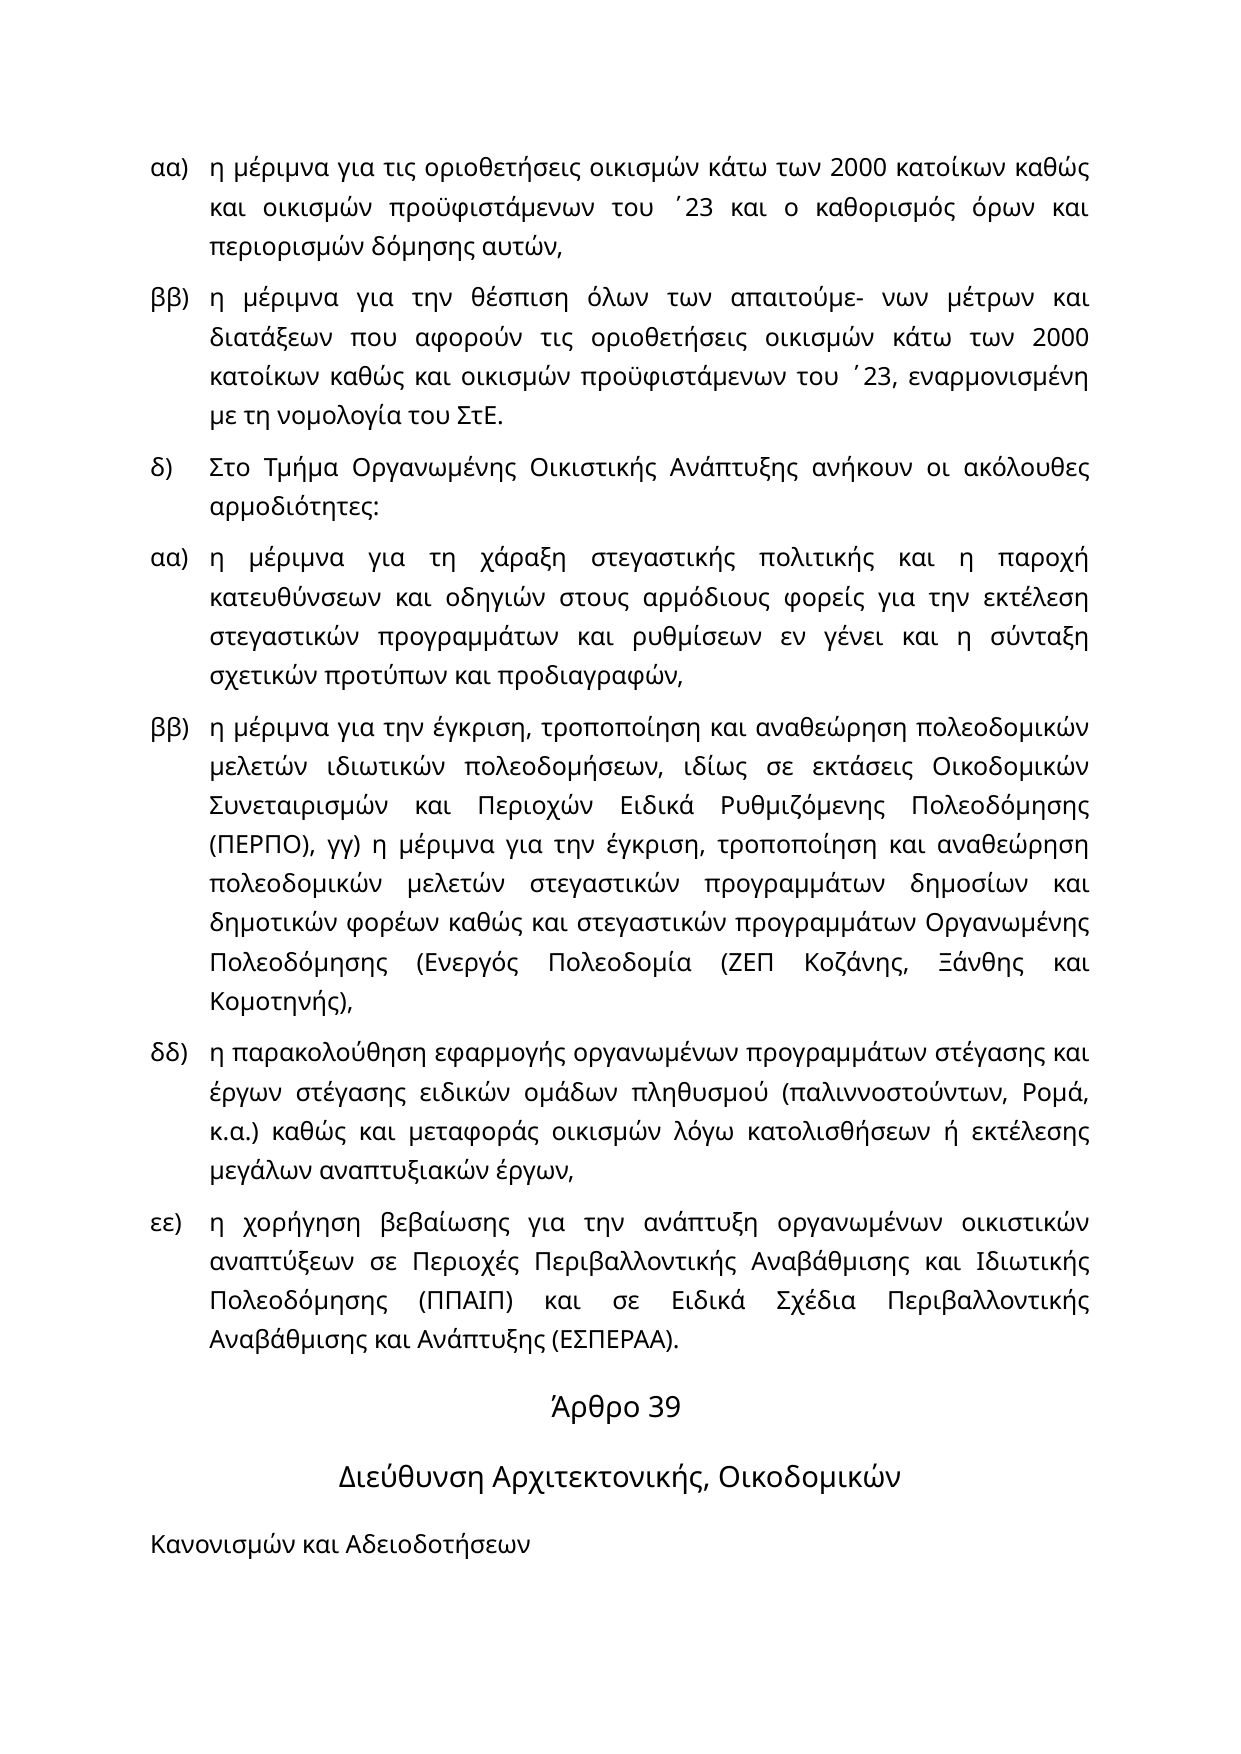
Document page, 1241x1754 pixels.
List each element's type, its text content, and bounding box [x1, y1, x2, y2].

list δδ) η παρακολούθηση εφαρμογής οργανωμένων προγραμμάτων στέγασης και έργων στέγασης ειδικών ομάδων πληθυσμού (παλιννοστούντων, Ρομά, κ.α.) καθώς και μεταφοράς οικισμών λόγω κατολισθήσεων ή εκτέλεσης μεγάλων αναπτυξιακών έργων, [150, 1035, 1090, 1187]
subtitle Άρθρο 39 [150, 1386, 1090, 1426]
list εε) η χορήγηση βεβαίωσης για την ανάπτυξη οργανωμένων οικιστικών αναπτύξεων σε Περιοχές Περιβαλλοντικής Αναβάθμισης και Ιδιωτικής Πολεοδόμησης (ΠΠΑΙΠ) και σε Ειδικά Σχέδια Περιβαλλοντικής Αναβάθμισης και Ανάπτυξης (ΕΣΠΕΡΑΑ). [150, 1204, 1090, 1356]
list αα) η μέριμνα για τη χάραξη στεγαστικής πολιτικής και η παροχή κατευθύνσεων και οδηγιών στους αρμόδιους φορείς για την εκτέλεση στεγαστικών προγραμμάτων και ρυθμίσεων εν γένει και η σύνταξη σχετικών προτύπων και προδιαγραφών, [150, 540, 1090, 692]
list ββ) η μέριμνα για την έγκριση, τροποποίηση και αναθεώρηση πολεοδομικών μελετών ιδιωτικών πολεοδομήσεων, ιδίως σε εκτάσεις Οικοδομικών Συνεταιρισμών και Περιοχών Ειδικά Ρυθμιζόμενης Πολεοδόμησης (ΠΕΡΠΟ), γγ) η μέριμνα για την έγκριση, τροποποίηση και αναθεώρηση πολεοδομικών μελετών στεγαστικών προγραμμάτων δημοσίων και δημοτικών φορέων καθώς και στεγαστικών προγραμμάτων Οργανωμένης Πολεοδόμησης (Ενεργός Πολεοδομία (ΖΕΠ Κοζάνης, Ξάνθης και Κομοτηνής), [150, 709, 1090, 1017]
subtitle Διεύθυνση Αρχιτεκτονικής, Οικοδομικών [150, 1456, 1090, 1496]
list αα) η μέριμνα για τις οριοθετήσεις οικισμών κάτω των 2000 κατοίκων καθώς και οικισμών προϋφιστάμενων του ΄23 και ο καθορισμός όρων και περιορισμών δόμησης αυτών, [150, 150, 1090, 262]
list ββ) η μέριμνα για την θέσπιση όλων των απαιτούμε- νων μέτρων και διατάξεων που αφορούν τις οριοθετήσεις οικισμών κάτω των 2000 κατοίκων καθώς και οικισμών προϋφιστάμενων του ΄23, εναρμονισμένη με τη νομολογία του ΣτΕ. [150, 280, 1090, 432]
list δ) Στο Τμήμα Οργανωμένης Οικιστικής Ανάπτυξης ανήκουν οι ακόλουθες αρμοδιότητες: [150, 449, 1090, 522]
text Κανονισμών και Αδειοδοτήσεων [150, 1527, 1090, 1561]
